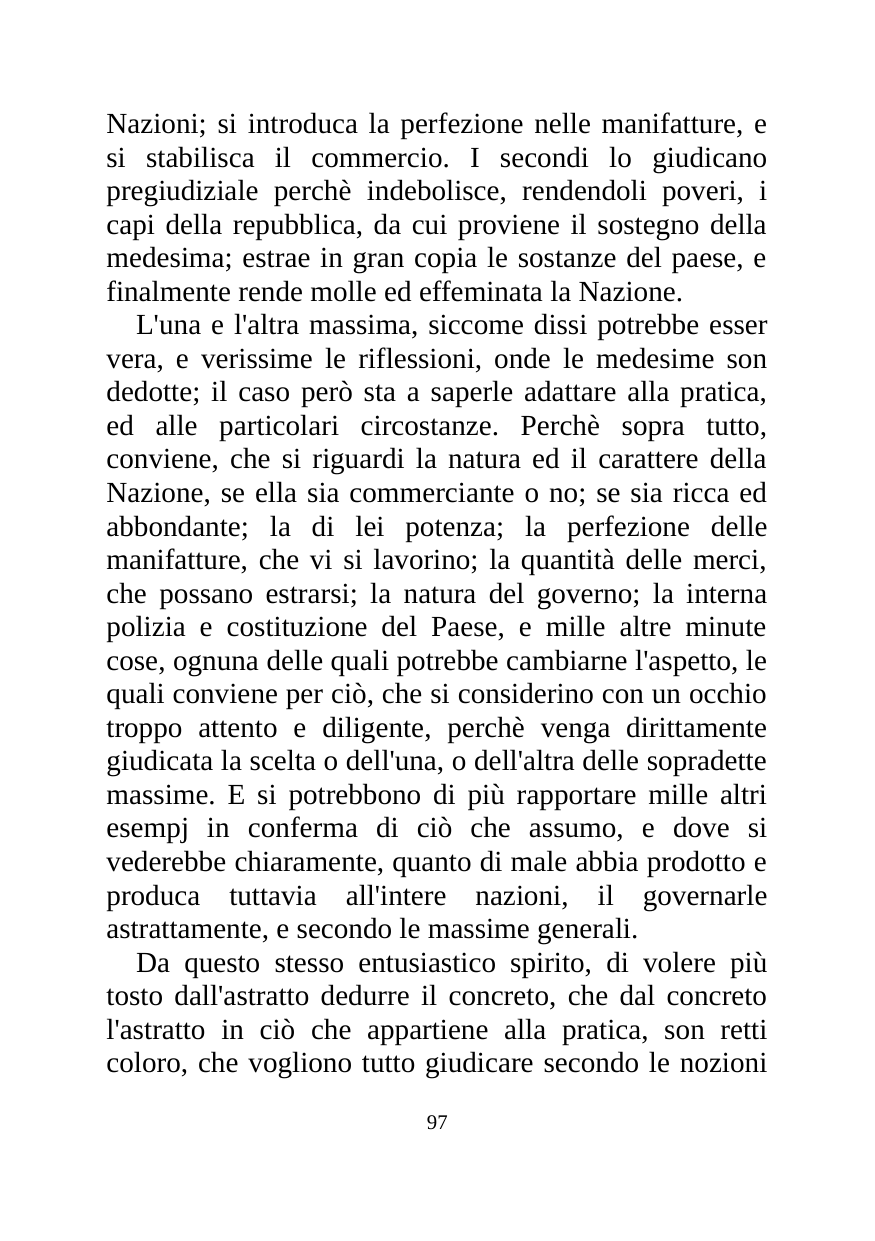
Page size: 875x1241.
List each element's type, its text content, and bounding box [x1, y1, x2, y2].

text L'una e l'altra massima, siccome dissi potrebbe esser vera, e verissime le riflessioni, onde le medesime son dedotte; il caso però sta a saperle adattare alla pratica, ed alle particolari circostanze. Perchè sopra tutto, conviene, che si riguardi la natura ed il carattere della Nazione, se ella sia commerciante o no; se sia ricca ed abbondante; la di lei potenza; la perfezione delle manifatture, che vi si lavorino; la quantità delle merci, che possano estrarsi; la natura del governo; la interna polizia e costituzione del Paese, e mille altre minute cose, ognuna delle quali potrebbe cambiarne l'aspetto, le quali conviene per ciò, che si considerino con un occhio troppo attento e diligente, perchè venga dirittamente giudicata la scelta o dell'una, o dell'altra delle sopradette massime. E si potrebbono di più rapportare mille altri esempj in conferma di ciò che assumo, e dove si vederebbe chiaramente, quanto di male abbia prodotto e produca tuttavia all'intere nazioni, il governarle astrattamente, e secondo le massime generali. [106, 307, 768, 945]
text Nazioni; si introduca la perfezione nelle manifatture, e si stabilisca il commercio. I secondi lo giudicano pregiudiziale perchè indebolisce, rendendoli poveri, i capi della repubblica, da cui proviene il sostegno della medesima; estrae in gran copia le sostanze del paese, e finalmente rende molle ed effeminata la Nazione. [106, 106, 768, 307]
text Da questo stesso entusiastico spirito, di volere più tosto dall'astratto dedurre il concreto, che dal concreto l'astratto in ciò che appartiene alla pratica, son retti coloro, che vogliono tutto giudicare secondo le nozioni [106, 945, 768, 1079]
